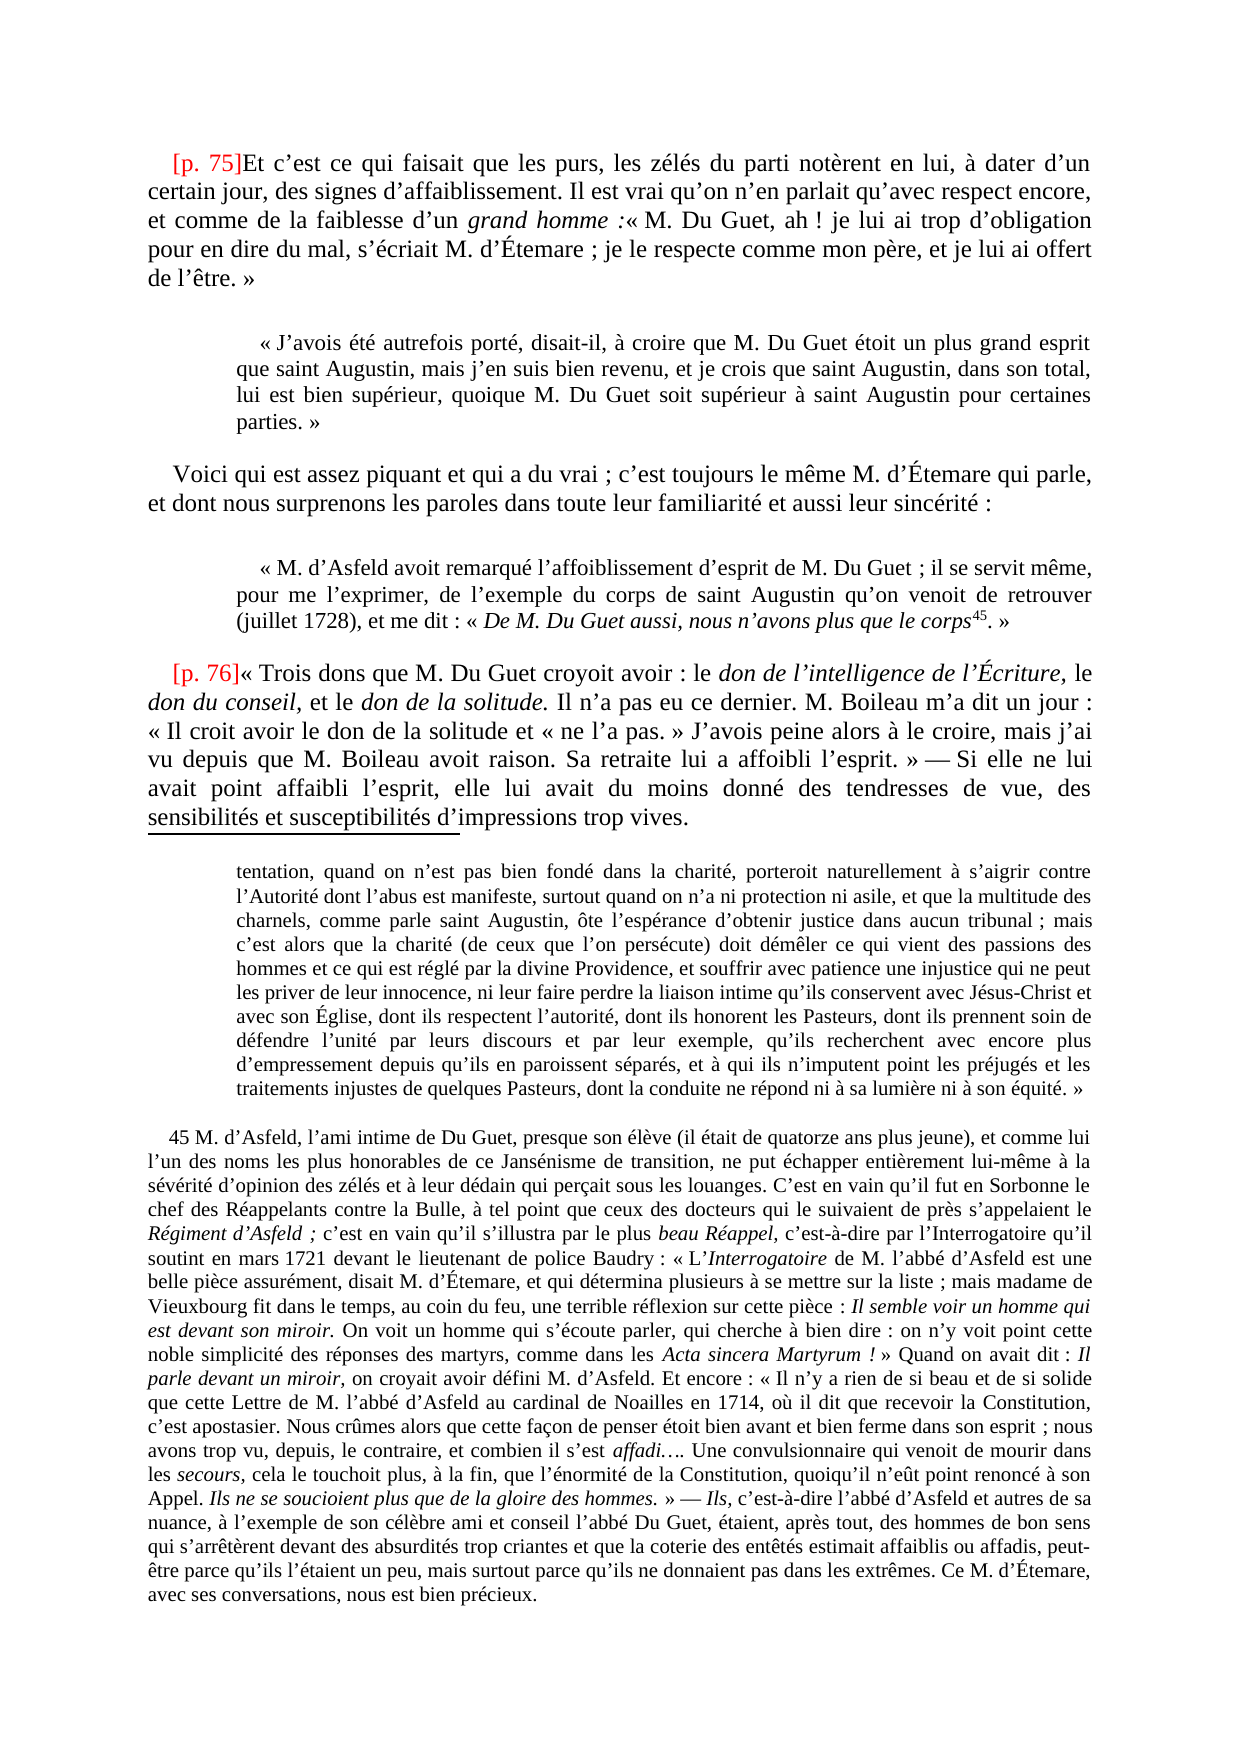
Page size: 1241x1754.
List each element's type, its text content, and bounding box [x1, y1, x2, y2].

text Voici qui est assez piquant et qui a du vrai ; c’est toujours le même M. d’Étemare qui parle, et dont nous surprenons les paroles dans toute leur familiarité et aussi leur sincérité : [148, 459, 1093, 517]
text « M. d’Asfeld avoit remarqué l’affoiblissement d’esprit de M. Du Guet ; il se servit même, pour me l’exprimer, de l’exemple du corps de saint Augustin qu’on venoit de retrouver (juillet 1728), et me dit : « De M. Du Guet aussi, nous n’avons plus que le corps. » [236, 554, 1093, 633]
text « J’avois été autrefois porté, disait-il, à croire que M. Du Guet étoit un plus grand esprit que saint Augustin, mais j’en suis bien revenu, et je crois que saint Augustin, dans son total, lui est bien supérieur, quoique M. Du Guet soit supérieur à saint Augustin pour certaines parties. » [236, 329, 1093, 434]
text M. d’Asfeld, l’ami intime de Du Guet, presque son élève (il était de quatorze ans plus jeune), et comme lui l’un des noms les plus honorables de ce Jansénisme de transition, ne put échapper entièrement lui-même à la sévérité d’opinion des zélés et à leur dédain qui perçait sous les louanges. C’est en vain qu’il fut en Sorbonne le chef des Réappelants contre la Bulle, à tel point que ceux des docteurs qui le suivaient de près s’appelaient le Régiment d’Asfeld ; c’est en vain qu’il s’illustra par le plus beau Réappel, c’est-à-dire par l’Interrogatoire qu’il soutint en mars 1721 devant le lieutenant de police Baudry : « L’Interrogatoire de M. l’abbé d’Asfeld est une belle pièce assurément, disait M. d’Étemare, et qui détermina plusieurs à se mettre sur la liste ; mais madame de Vieuxbourg fit dans le temps, au coin du feu, une terrible réflexion sur cette pièce : Il semble voir un homme qui est devant son miroir. On voit un homme qui s’écoute parler, qui cherche à bien dire : on n’y voit point cette noble simplicité des réponses des martyrs, comme dans les Acta sincera Martyrum ! » Quand on avait dit : Il parle devant un miroir, on croyait avoir défini M. d’Asfeld. Et encore : « Il n’y a rien de si beau et de si solide que cette Lettre de M. l’abbé d’Asfeld au cardinal de Noailles en 1714, où il dit que recevoir la Constitution, c’est apostasier. Nous crûmes alors que cette façon de penser étoit bien avant et bien ferme dans son esprit ; nous avons trop vu, depuis, le contraire, et combien il s’est affadi…. Une convulsionnaire qui venoit de mourir dans les secours, cela le touchoit plus, à la fin, que l’énormité de la Constitution, quoiqu’il n’eût point renoncé à son Appel. Ils ne se soucioient plus que de la gloire des hommes. » — Ils, c’est-à-dire l’abbé d’Asfeld et autres de sa nuance, à l’exemple de son célèbre ami et conseil l’abbé Du Guet, étaient, après tout, des hommes de bon sens qui s’arrêtèrent devant des absurdités trop criantes et que la coterie des entêtés estimait affaiblis ou affadis, peut-être parce qu’ils l’étaient un peu, mais surtout parce qu’ils ne donnaient pas dans les extrêmes. Ce M. d’Étemare, avec ses conversations, nous est bien précieux. [148, 1125, 1093, 1606]
text [p. 76]« Trois dons que M. Du Guet croyoit avoir : le don de l’intelligence de l’Écriture, le don du conseil, et le don de la solitude. Il n’a pas eu ce dernier. M. Boileau m’a dit un jour : « Il croit avoir le don de la solitude et « ne l’a pas. » J’avois peine alors à le croire, mais j’ai vu depuis que M. Boileau avoit raison. Sa retraite lui a affoibli l’esprit. » — Si elle ne lui avait point affaibli l’esprit, elle lui avait du moins donné des tendresses de vue, des sensibilités et susceptibilités d’impressions trop vives. [148, 658, 1093, 831]
text [p. 75]Et c’est ce qui faisait que les purs, les zélés du parti notèrent en lui, à dater d’un certain jour, des signes d’affaiblissement. Il est vrai qu’on n’en parlait qu’avec respect encore, et comme de la faiblesse d’un grand homme :« M. Du Guet, ah ! je lui ai trop d’obligation pour en dire du mal, s’écriait M. d’Étemare ; je le respecte comme mon père, et je lui ai offert de l’être. » [148, 148, 1093, 291]
text tentation, quand on n’est pas bien fondé dans la charité, porteroit naturellement à s’aigrir contre l’Autorité dont l’abus est manifeste, surtout quand on n’a ni protection ni asile, et que la multitude des charnels, comme parle saint Augustin, ôte l’espérance d’obtenir justice dans aucun tribunal ; mais c’est alors que la charité (de ceux que l’on persécute) doit démêler ce qui vient des passions des hommes et ce qui est réglé par la divine Providence, et souffrir avec patience une injustice qui ne peut les priver de leur innocence, ni leur faire perdre la liaison intime qu’ils conservent avec Jésus-Christ et avec son Église, dont ils respectent l’autorité, dont ils honorent les Pasteurs, dont ils prennent soin de défendre l’unité par leurs discours et par leur exemple, qu’ils recherchent avec encore plus d’empressement depuis qu’ils en paroissent séparés, et à qui ils n’imputent point les préjugés et les traitements injustes de quelques Pasteurs, dont la conduite ne répond ni à sa lumière ni à son équité. » [236, 859, 1093, 1100]
